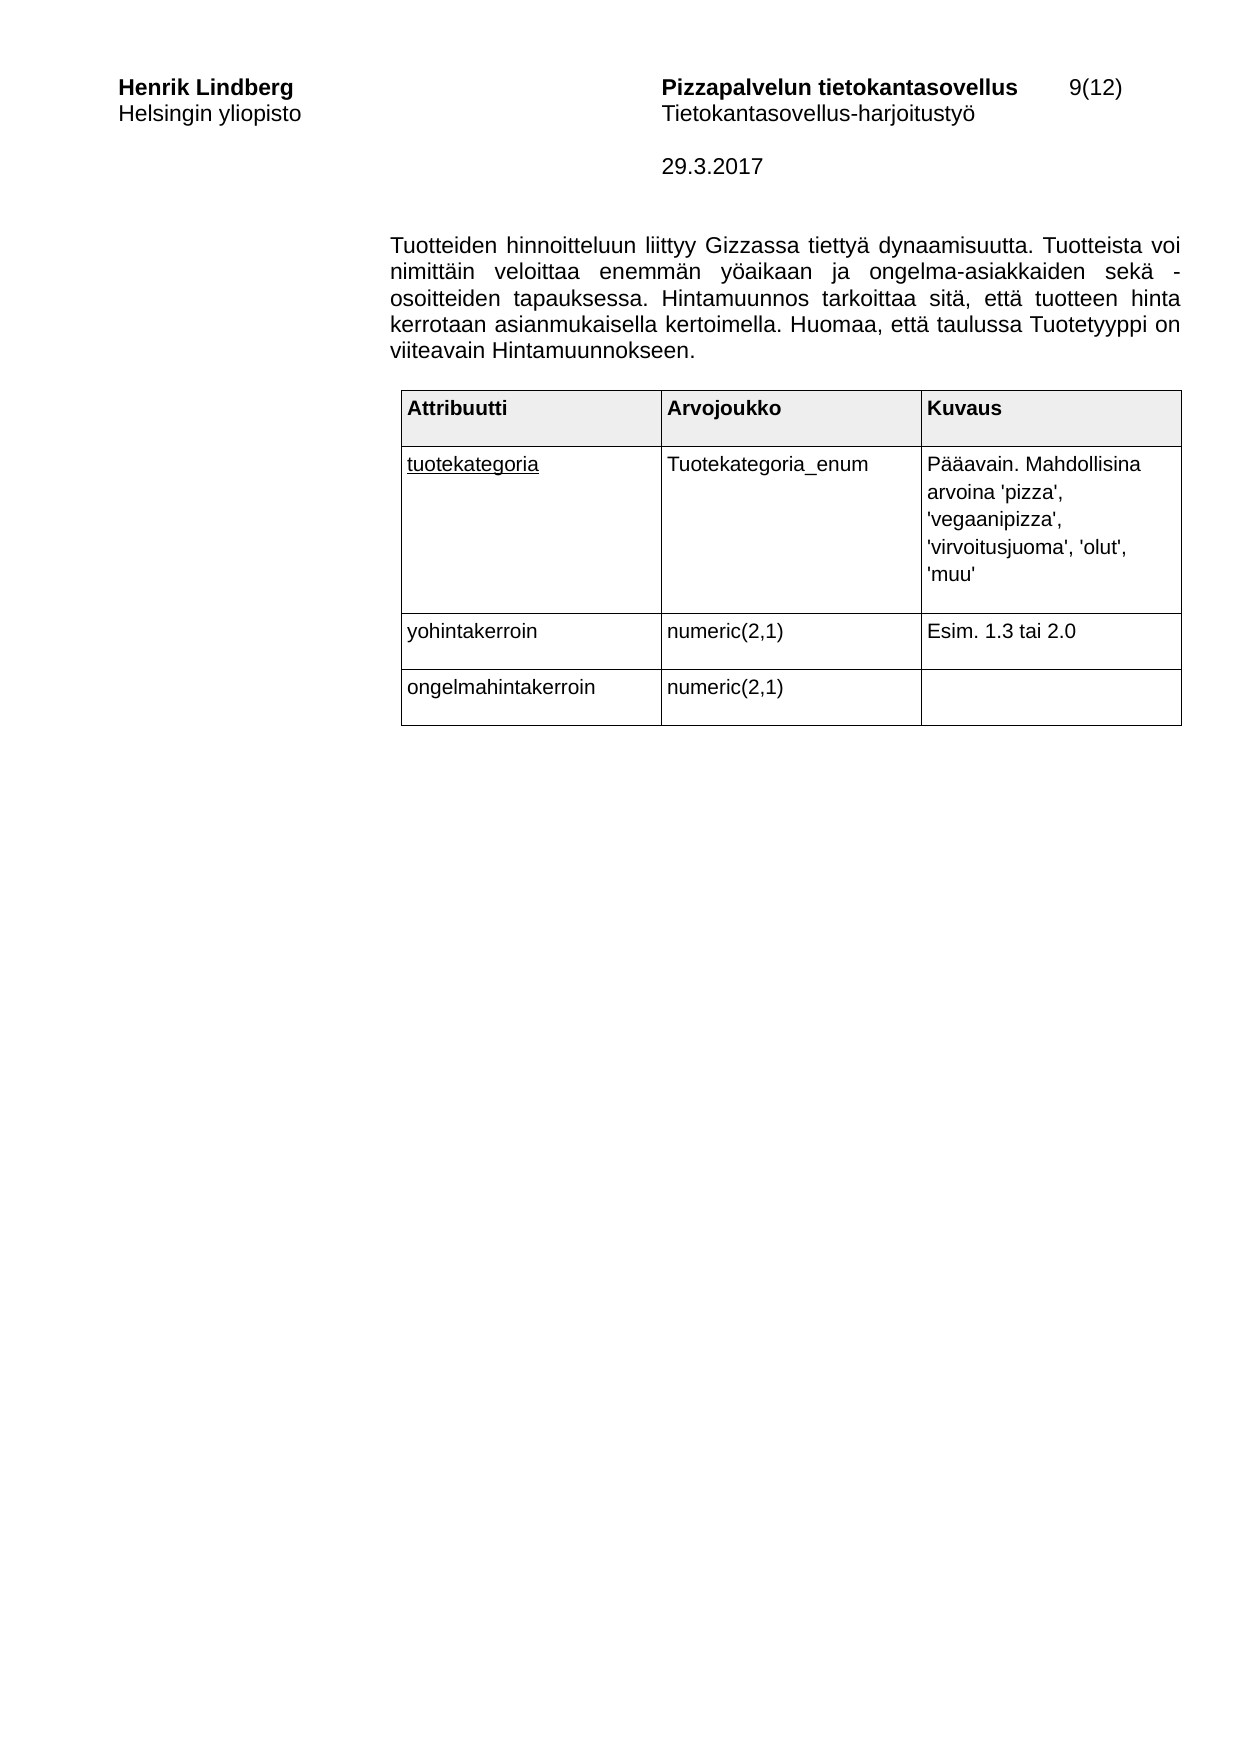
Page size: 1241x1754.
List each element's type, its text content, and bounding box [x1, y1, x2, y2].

table_cell tuotekategoria [402, 447, 661, 613]
table_header Arvojoukko [662, 391, 921, 446]
table_cell [922, 670, 1181, 725]
table_header Kuvaus [922, 391, 1181, 446]
table_header Attribuutti [402, 391, 661, 446]
table_cell Esim. 1.3 tai 2.0 [922, 614, 1181, 669]
table_cell yohintakerroin [402, 614, 661, 669]
table_cell ongelmahintakerroin [402, 670, 661, 725]
table_cell Tuotekategoria_enum [662, 447, 921, 613]
table_cell Pääavain. Mahdollisina arvoina 'pizza', 'vegaanipizza', 'virvoitusjuoma', 'olut', 'muu' [922, 447, 1181, 613]
table_cell numeric(2,1) [662, 614, 921, 669]
text Tuotteiden hinnoitteluun liittyy Gizzassa tiettyä dynaamisuutta. Tuotteista voi nimittäin veloittaa enemmän yöaikaan ja ongelma-asiakkaiden sekä -osoitteiden tapauksessa. Hintamuunnos tarkoittaa sitä, että tuotteen hinta kerrotaan asianmukaisella kertoimella. Huomaa, että taulussa Tuotetyyppi on viiteavain Hintamuunnokseen. [118, 232, 1181, 364]
table_cell numeric(2,1) [662, 670, 921, 725]
